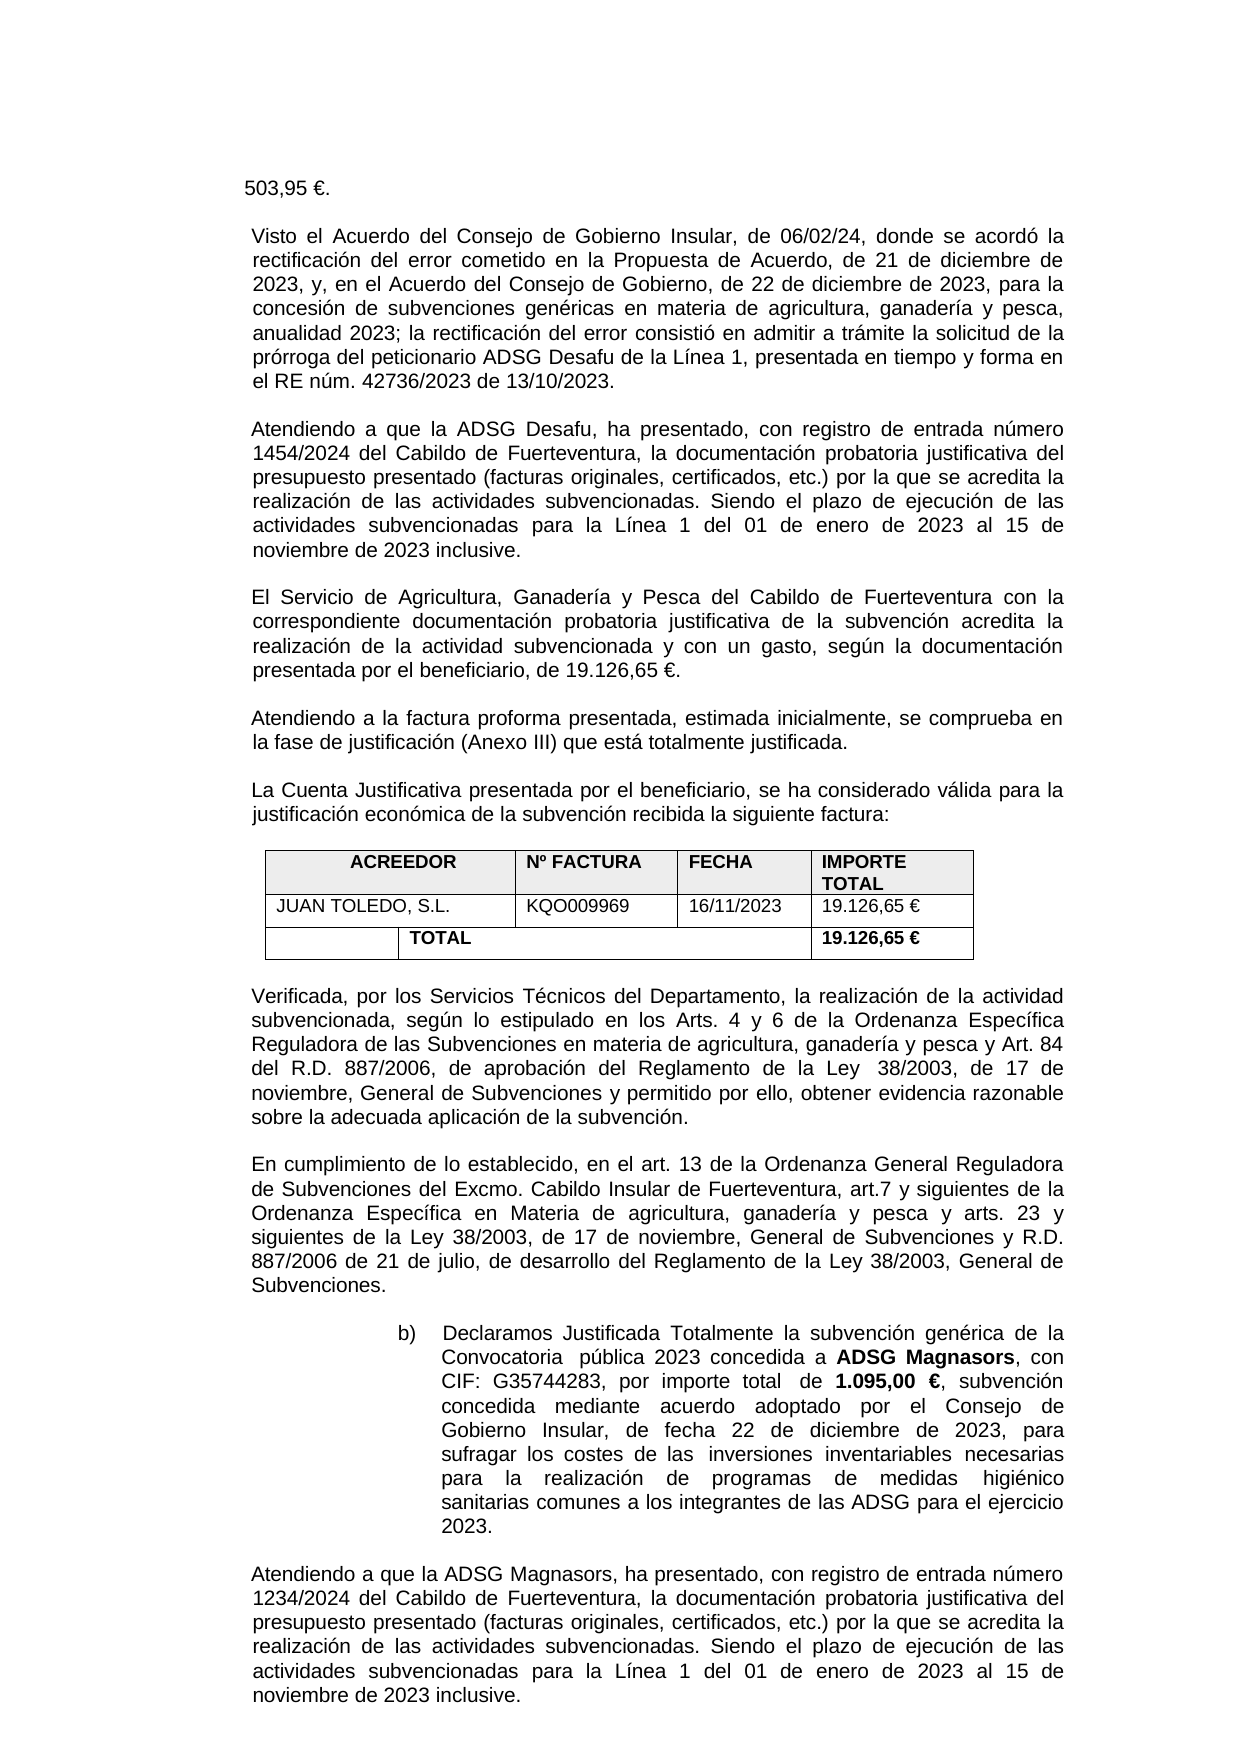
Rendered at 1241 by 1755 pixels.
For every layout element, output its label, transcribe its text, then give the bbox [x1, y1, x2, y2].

text El Servicio de Agricultura, Ganadería y Pesca del Cabildo de Fuerteventura con la correspondiente documentación probatoria justificativa de la subvención acredita la realización de la actividad subvencionada y con un gasto, según la documentación presentada por el beneficiario, de 19.126,65 €. [251, 585, 1064, 682]
text Atendiendo a la factura proforma presentada, estimada inicialmente, se comprueba en la fase de justificación (Anexo III) que está totalmente justificada. [251, 706, 1064, 754]
table_cell 19.126,65 € [812, 895, 973, 927]
list Declaramos Justificada Totalmente la subvención genérica de la Convocatoria pública 2023 concedida a ADSG Magnasors, con CIF: G35744283, por importe total de 1.095,00 €, subvención concedida mediante acuerdo adoptado por el Consejo de Gobierno Insular, de fecha 22 de diciembre de 2023, para sufragar los costes de las inversiones inventariables necesarias para la realización de programas de medidas higiénico sanitarias comunes a los integrantes de las ADSG para el ejercicio 2023. [396, 1321, 1064, 1538]
table_cell TOTAL [399, 928, 811, 959]
table_header FECHA [678, 851, 811, 894]
table_cell KQO009969 [516, 895, 677, 927]
table_header ACREEDOR [266, 851, 515, 894]
text La Cuenta Justificativa presentada por el beneficiario, se ha considerado válida para la justificación económica de la subvención recibida la siguiente factura: [251, 778, 1064, 826]
text Atendiendo a que la ADSG Desafu, ha presentado, con registro de entrada número 1454/2024 del Cabildo de Fuerteventura, la documentación probatoria justificativa del presupuesto presentado (facturas originales, certificados, etc.) por la que se acredita la realización de las actividades subvencionadas. Siendo el plazo de ejecución de las actividades subvencionadas para la Línea 1 del 01 de enero de 2023 al 15 de noviembre de 2023 inclusive. [251, 417, 1064, 561]
table_cell JUAN TOLEDO, S.L. [266, 895, 515, 927]
text Visto el Acuerdo del Consejo de Gobierno Insular, de 06/02/24, donde se acordó la rectificación del error cometido en la Propuesta de Acuerdo, de 21 de diciembre de 2023, y, en el Acuerdo del Consejo de Gobierno, de 22 de diciembre de 2023, para la concesión de subvenciones genéricas en materia de agricultura, ganadería y pesca, anualidad 2023; la rectificación del error consistió en admitir a trámite la solicitud de la prórroga del peticionario ADSG Desafu de la Línea 1, presentada en tiempo y forma en el RE núm. 42736/2023 de 13/10/2023. [251, 224, 1064, 393]
text Atendiendo a que la ADSG Magnasors, ha presentado, con registro de entrada número 1234/2024 del Cabildo de Fuerteventura, la documentación probatoria justificativa del presupuesto presentado (facturas originales, certificados, etc.) por la que se acredita la realización de las actividades subvencionadas. Siendo el plazo de ejecución de las actividades subvencionadas para la Línea 1 del 01 de enero de 2023 al 15 de noviembre de 2023 inclusive. [251, 1562, 1064, 1707]
table_header IMPORTE TOTAL [812, 851, 973, 894]
text Verificada, por los Servicios Técnicos del Departamento, la realización de la actividad subvencionada, según lo estipulado en los Arts. 4 y 6 de la Ordenanza Específica Reguladora de las Subvenciones en materia de agricultura, ganadería y pesca y Art. 84 del R.D. 887/2006, de aprobación del Reglamento de la Ley 38/2003, de 17 de noviembre, General de Subvenciones y permitido por ello, obtener evidencia razonable sobre la adecuada aplicación de la subvención. [251, 984, 1064, 1128]
text 503,95 €. [244, 176, 1076, 199]
table_cell [266, 928, 398, 959]
text En cumplimiento de lo establecido, en el art. 13 de la Ordenanza General Reguladora de Subvenciones del Excmo. Cabildo Insular de Fuerteventura, art.7 y siguientes de la Ordenanza Específica en Materia de agricultura, ganadería y pesca y arts. 23 y siguientes de la Ley 38/2003, de 17 de noviembre, General de Subvenciones y R.D. 887/2006 de 21 de julio, de desarrollo del Reglamento de la Ley 38/2003, General de Subvenciones. [251, 1152, 1064, 1297]
table_cell 19.126,65 € [812, 928, 973, 959]
table_header Nº FACTURA [516, 851, 677, 894]
table_cell 16/11/2023 [678, 895, 811, 927]
